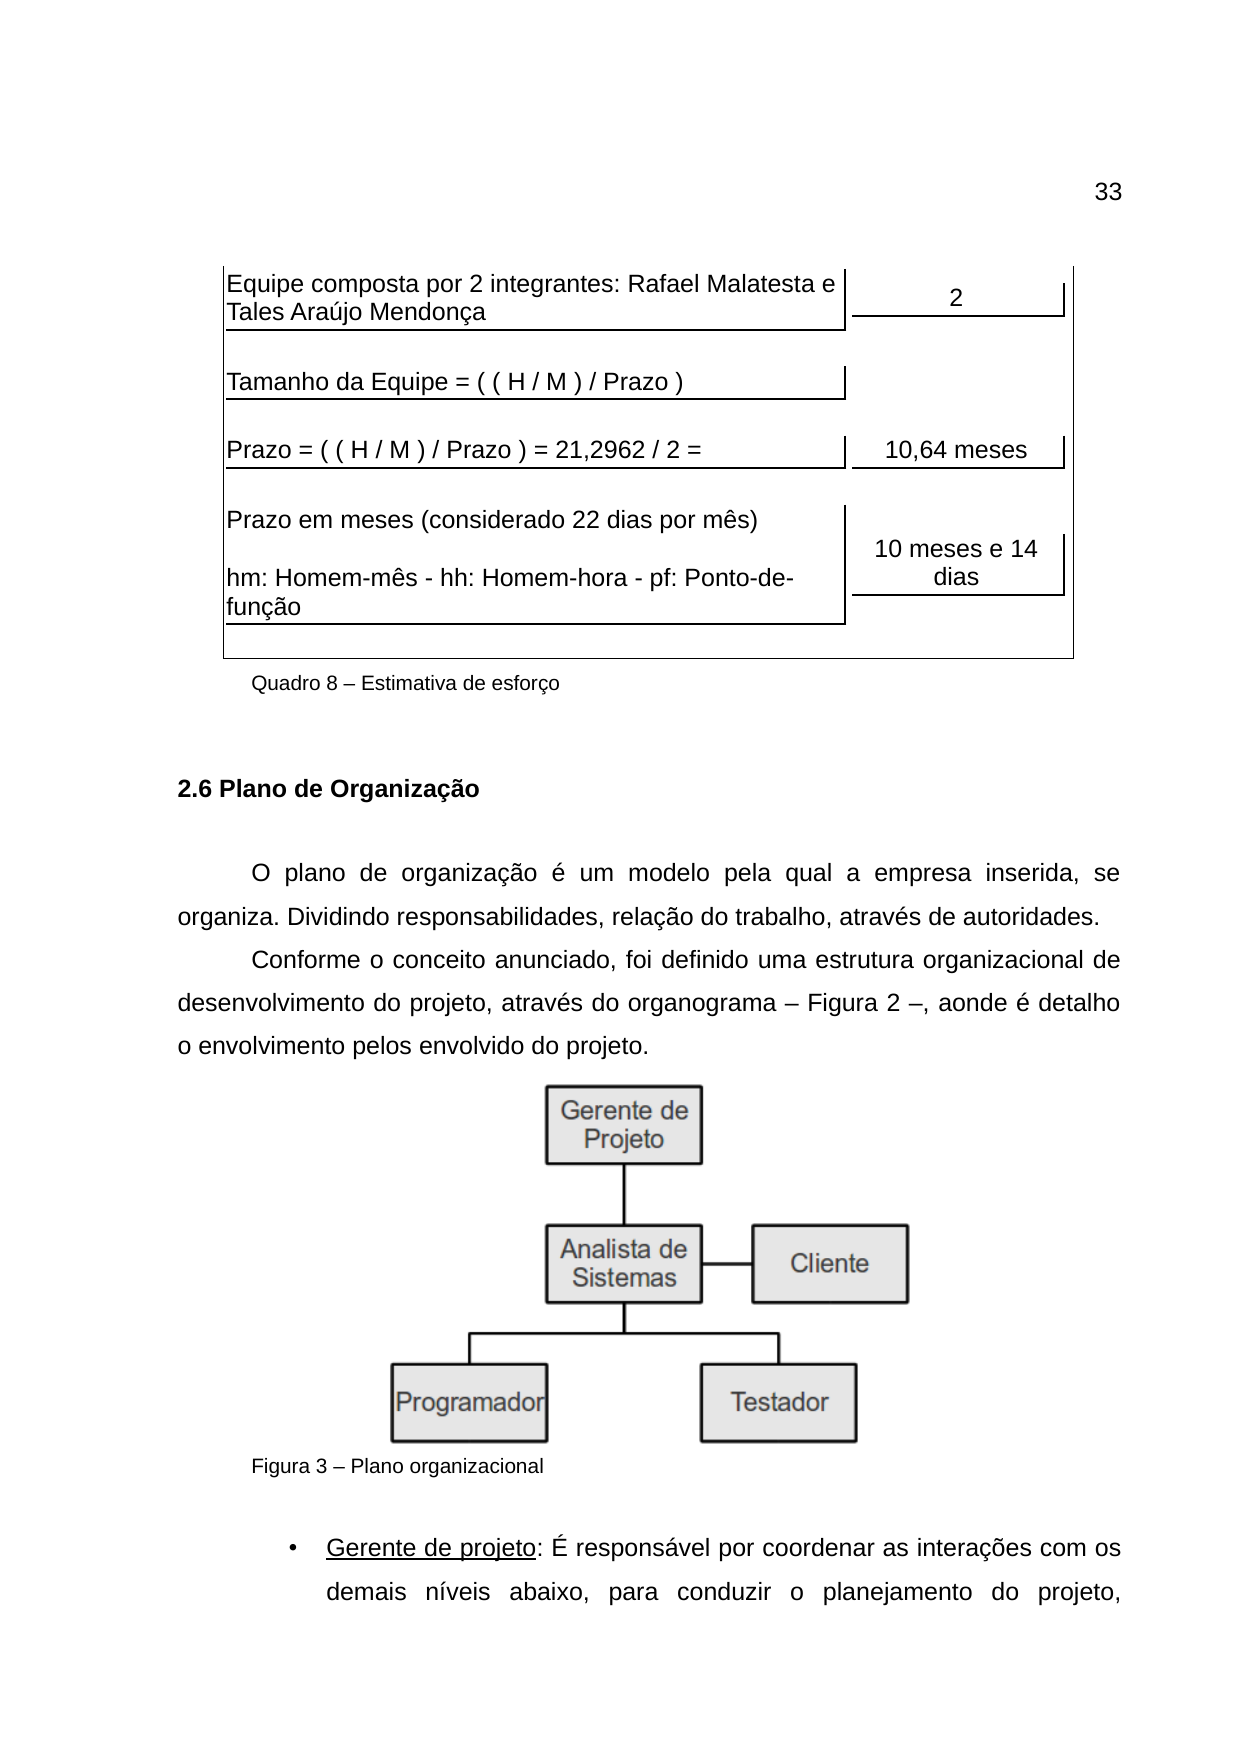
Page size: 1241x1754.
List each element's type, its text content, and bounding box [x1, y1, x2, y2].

list Gerente de projeto: É responsável por coordenar as interações com os demais níveis abaixo, para conduzir o planejamento do projeto, [288, 1533, 1122, 1605]
table_cell 10,64 meses [849, 433, 1068, 502]
table_cell 2 [849, 266, 1068, 363]
table_cell Tamanho da Equipe = ( ( H / M ) / Prazo ) [224, 364, 849, 433]
table_cell [849, 364, 1068, 433]
text Figura 3 – Plano organizacional [177, 1454, 1122, 1478]
table_cell Equipe composta por 2 integrantes: Rafael Malatesta e Tales Araújo Mendonça [224, 266, 849, 363]
table_cell [1068, 364, 1073, 433]
text O plano de organização é um modelo pela qual a empresa inserida, se organiza. Dividindo responsabilidades, relação do trabalho, através de autoridades. [177, 858, 1122, 930]
table_cell Prazo em meses (considerado 22 dias por mês) hm: Homem-mês - hh: Homem-hora - pf: Ponto-de-função [224, 502, 849, 658]
table_cell 10 meses e 14 dias [849, 502, 1068, 658]
text Quadro 8 – Estimativa de esforço [177, 671, 1122, 695]
subtitle 2.6 Plano de Organização [177, 774, 1122, 803]
table_cell [1068, 266, 1073, 363]
table_cell Prazo = ( ( H / M ) / Prazo ) = 21,2962 / 2 = [224, 433, 849, 502]
text Conforme o conceito anunciado, foi definido uma estrutura organizacional de desenvolvimento do projeto, através do organograma – Figura 2 –, aonde é detalho o envolvimento pelos envolvido do projeto. [177, 944, 1122, 1059]
table_cell [1068, 502, 1073, 658]
table_cell [1068, 433, 1073, 502]
picture [376, 1073, 924, 1454]
